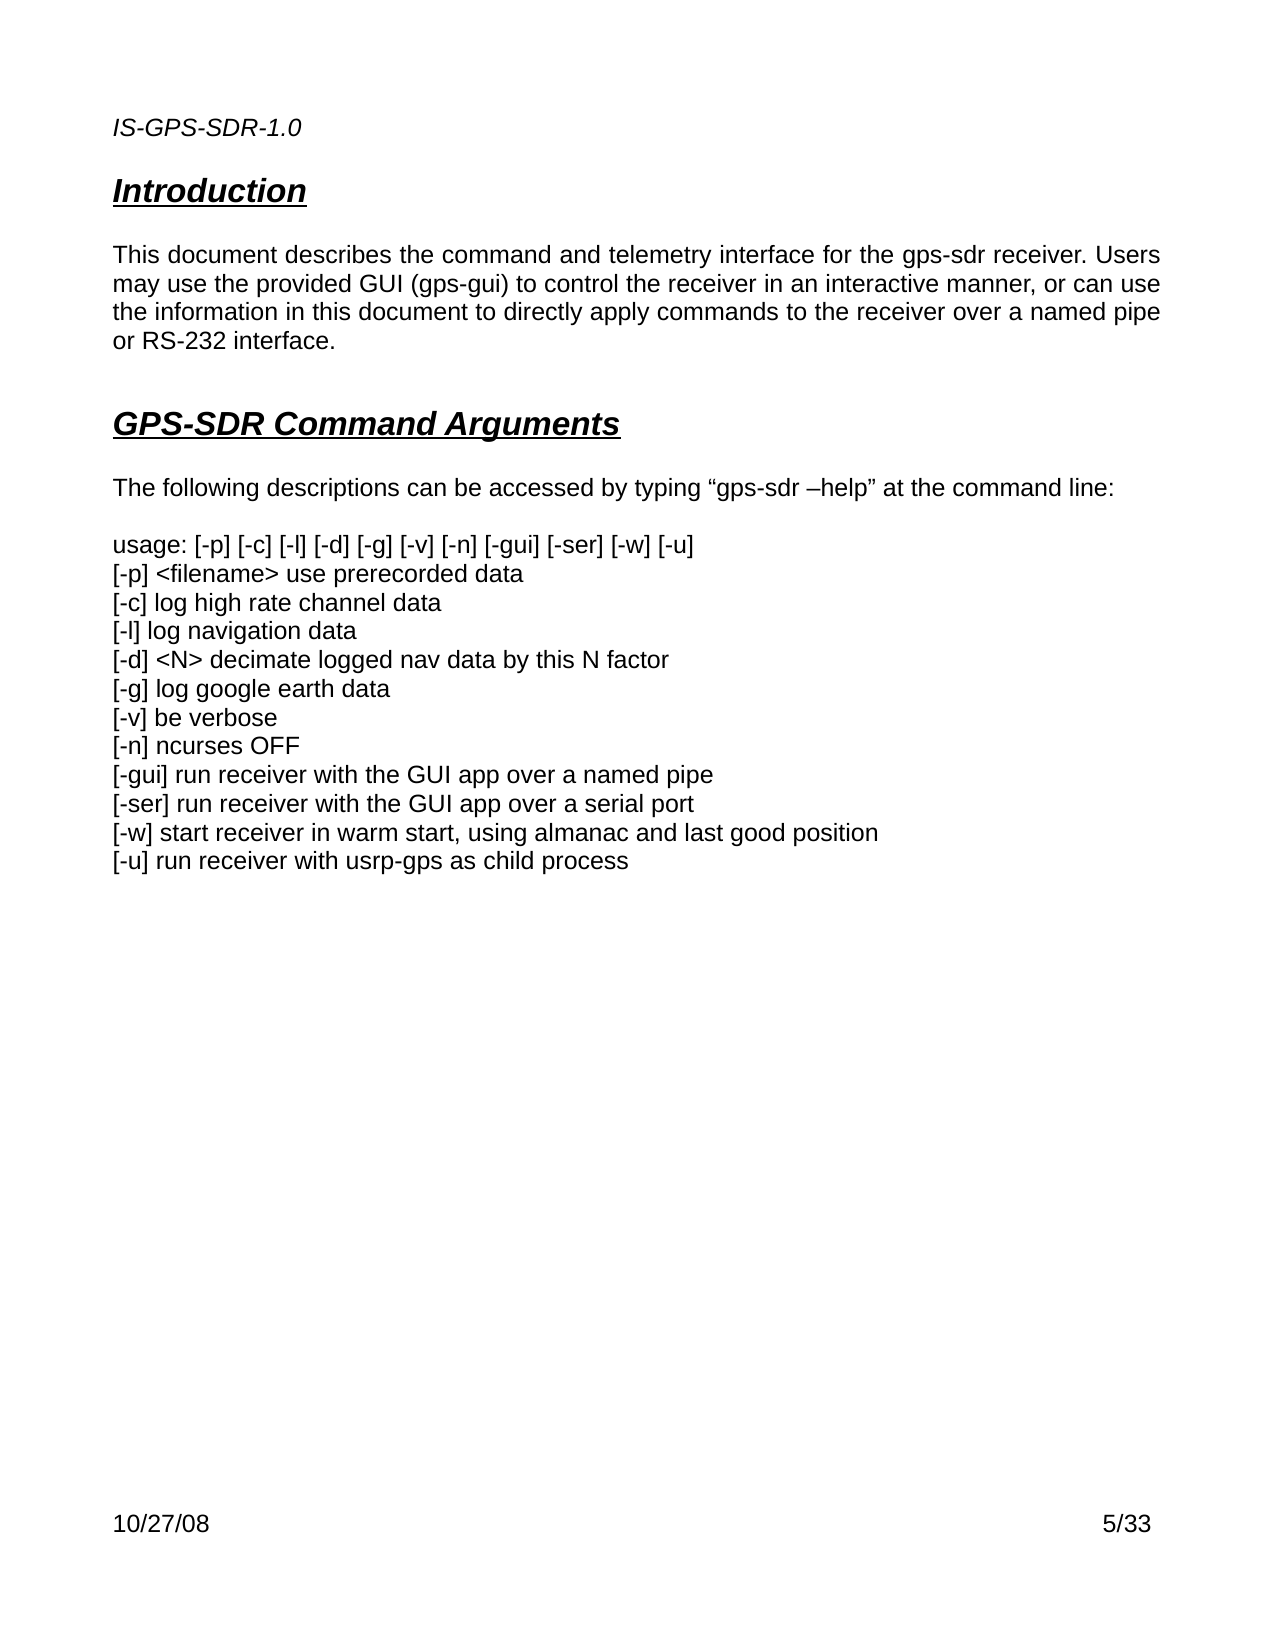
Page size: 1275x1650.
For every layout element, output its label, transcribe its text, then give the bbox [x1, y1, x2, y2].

text [-v] be verbose [112, 702, 1162, 731]
text [-d] <N> decimate logged nav data by this N factor [112, 645, 1162, 674]
text The following descriptions can be accessed by typing “gps-sdr –help” at the command line: [112, 472, 1162, 501]
text [-ser] run receiver with the GUI app over a serial port [112, 789, 1162, 817]
text [-n] ncurses OFF [112, 731, 1162, 760]
text [-gui] run receiver with the GUI app over a named pipe [112, 760, 1162, 789]
text usage: [-p] [-c] [-l] [-d] [-g] [-v] [-n] [-gui] [-ser] [-w] [-u] [112, 530, 1162, 559]
text [-u] run receiver with usrp-gps as child process [112, 846, 1162, 875]
text [-l] log navigation data [112, 616, 1162, 645]
text [-c] log high rate channel data [112, 587, 1162, 616]
text [-g] log google earth data [112, 674, 1162, 702]
subtitle Introduction [112, 171, 1162, 210]
text [-p] <filename> use prerecorded data [112, 559, 1162, 587]
text This document describes the command and telemetry interface for the gps-sdr receiver. Users may use the provided GUI (gps-gui) to control the receiver in an interactive manner, or can use the information in this document to directly apply commands to the receiver over a named pipe or RS-232 interface. [112, 240, 1162, 355]
subtitle GPS-SDR Command Arguments [112, 404, 1162, 442]
text [-w] start receiver in warm start, using almanac and last good position [112, 817, 1162, 846]
